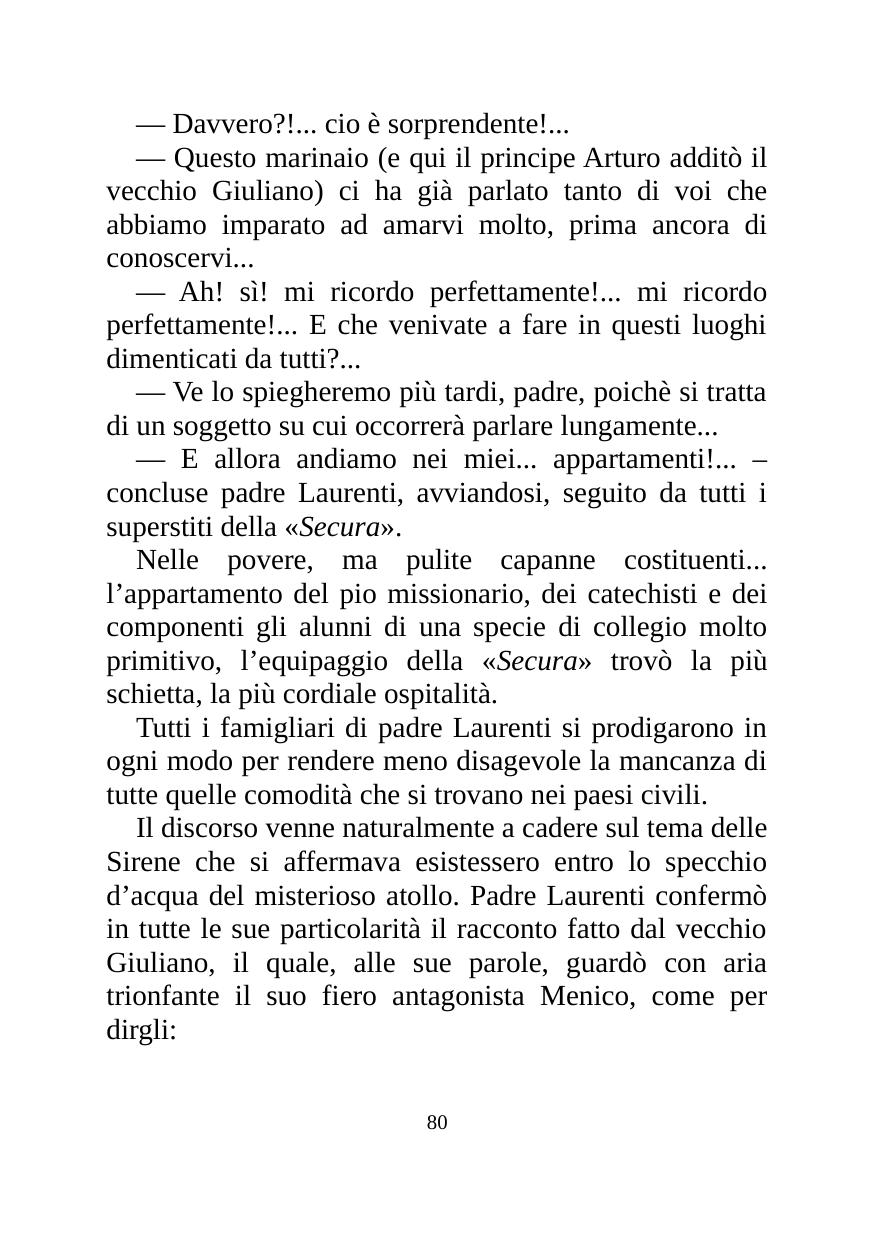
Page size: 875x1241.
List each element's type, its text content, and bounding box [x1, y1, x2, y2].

text Tutti i famigliari di padre Laurenti si prodigarono in ogni modo per rendere meno disagevole la mancanza di tutte quelle comodità che si trovano nei paesi civili. [106, 710, 768, 811]
text — Questo marinaio (e qui il principe Arturo additò il vecchio Giuliano) ci ha già parlato tanto di voi che abbiamo imparato ad amarvi molto, prima ancora di conoscervi... [106, 140, 768, 274]
text — E allora andiamo nei miei... appartamenti!... – concluse padre Laurenti, avviandosi, seguito da tutti i superstiti della «Secura». [106, 442, 768, 542]
text — Ve lo spiegheremo più tardi, padre, poichè si tratta di un soggetto su cui occorrerà parlare lungamente... [106, 374, 768, 442]
text Il discorso venne naturalmente a cadere sul tema delle Sirene che si affermava esistessero entro lo specchio d’acqua del misterioso atollo. Padre Laurenti confermò in tutte le sue particolarità il racconto fatto dal vecchio Giuliano, il quale, alle sue parole, guardò con aria trionfante il suo fiero antagonista Menico, come per dirgli: [106, 811, 768, 1045]
text — Davvero?!... cio è sorprendente!... [106, 106, 768, 140]
text Nelle povere, ma pulite capanne costituenti... l’appartamento del pio missionario, dei catechisti e dei componenti gli alunni di una specie di collegio molto primitivo, l’equipaggio della «Secura» trovò la più schietta, la più cordiale ospitalità. [106, 542, 768, 710]
text — Ah! sì! mi ricordo perfettamente!... mi ricordo perfettamente!... E che venivate a fare in questi luoghi dimenticati da tutti?... [106, 274, 768, 374]
